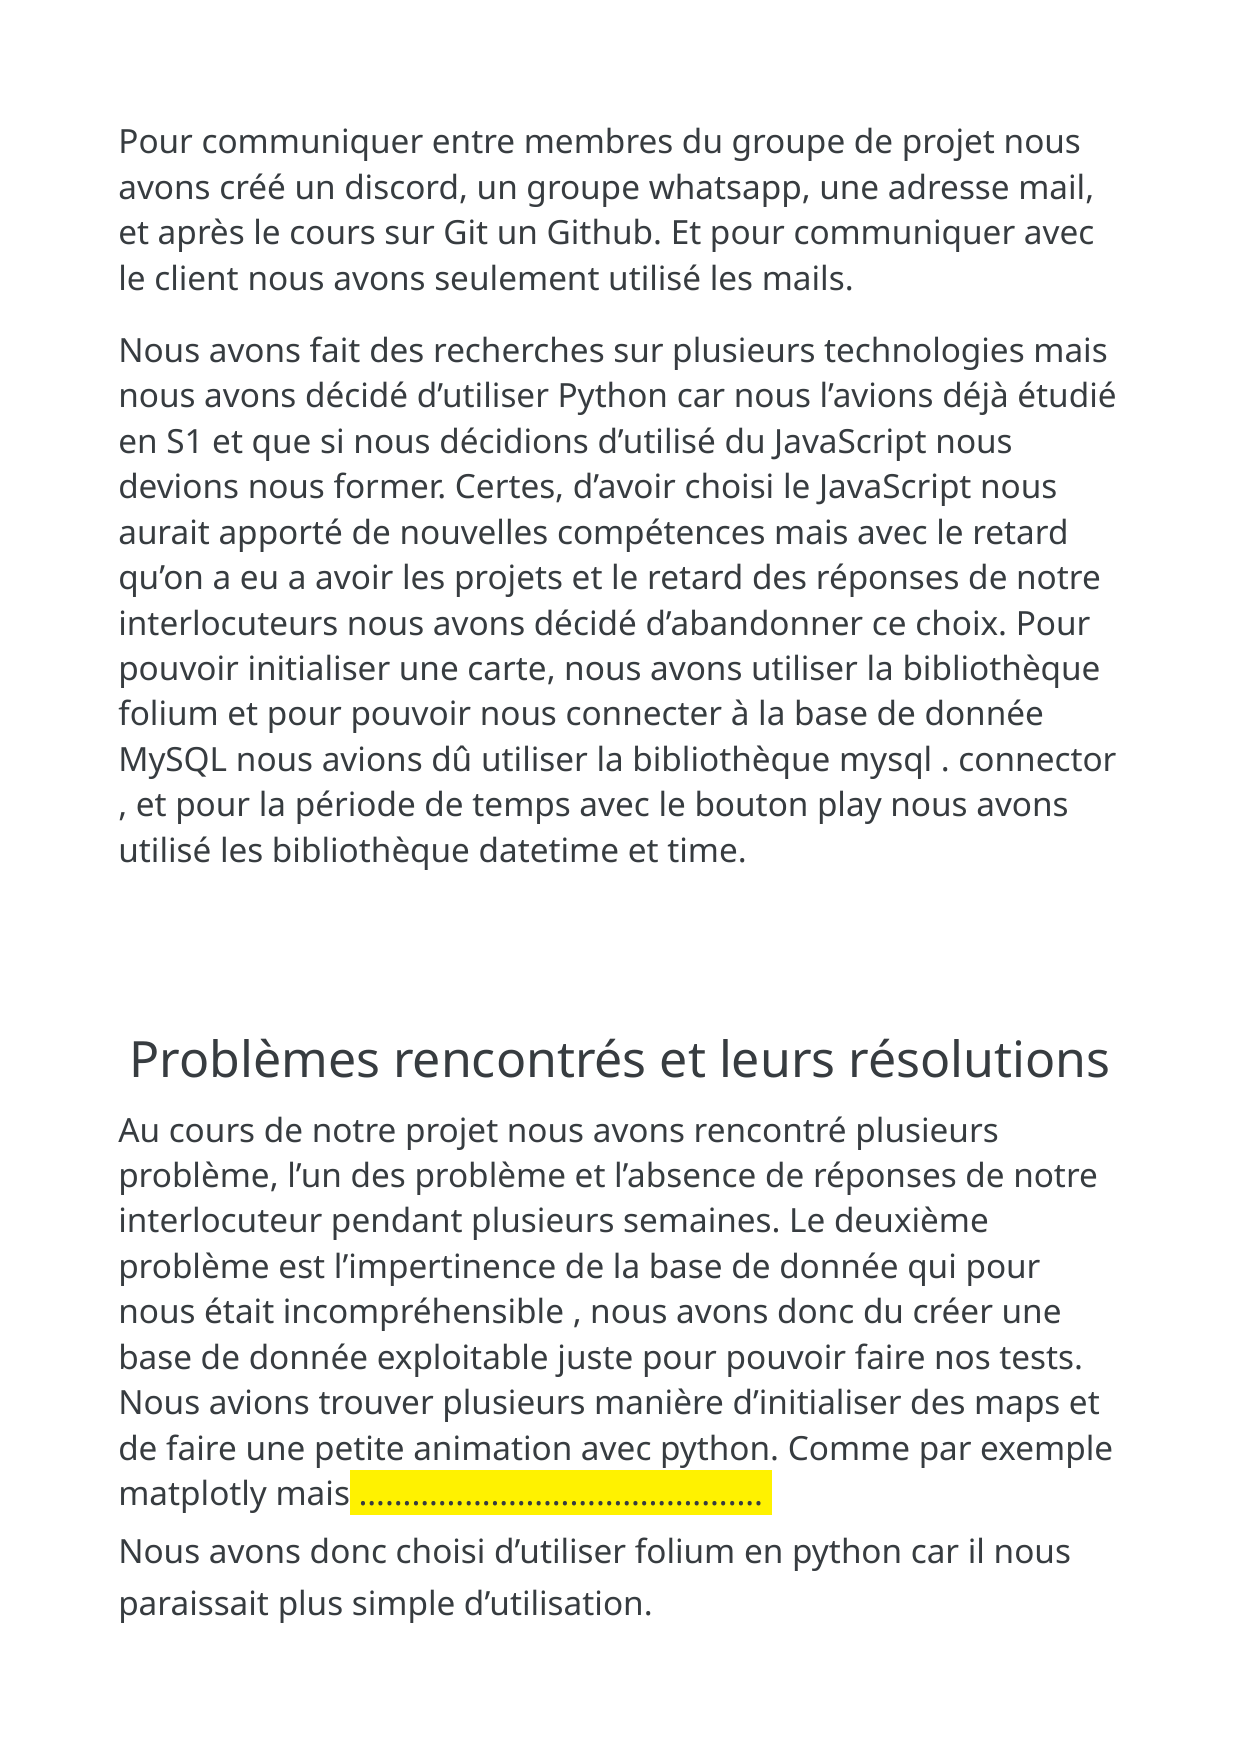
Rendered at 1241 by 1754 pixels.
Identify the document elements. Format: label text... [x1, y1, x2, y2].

text Nous avons donc choisi d’utiliser folium en python car il nous paraissait plus simple d’utilisation. [118, 1528, 1122, 1625]
subtitle Au cours de notre projet nous avons rencontré plusieurs problème, l’un des problème et l’absence de réponses de notre interlocuteur pendant plusieurs semaines. Le deuxième problème est l’impertinence de la base de donnée qui pour nous était incompréhensible , nous avons donc du créer une base de donnée exploitable juste pour pouvoir faire nos tests. Nous avions trouver plusieurs manière d’initialiser des maps et de faire une petite animation avec python. Comme par exemple matplotly mais ………………………………………. [118, 1106, 1122, 1515]
subtitle Pour communiquer entre membres du groupe de projet nous avons créé un discord, un groupe whatsapp, une adresse mail, et après le cours sur Git un Github. Et pour communiquer avec le client nous avons seulement utilisé les mails. [118, 118, 1122, 300]
subtitle Nous avons fait des recherches sur plusieurs technologies mais nous avons décidé d’utiliser Python car nous l’avions déjà étudié en S1 et que si nous décidions d’utilisé du JavaScript nous devions nous former. Certes, d’avoir choisi le JavaScript nous aurait apporté de nouvelles compétences mais avec le retard qu’on a eu a avoir les projets et le retard des réponses de notre interlocuteurs nous avons décidé d’abandonner ce choix. Pour pouvoir initialiser une carte, nous avons utiliser la bibliothèque folium et pour pouvoir nous connecter à la base de donnée MySQL nous avions dû utiliser la bibliothèque mysql . connector , et pour la période de temps avec le bouton play nous avons utilisé les bibliothèque datetime et time. [118, 327, 1122, 872]
text Problèmes rencontrés et leurs résolutions [118, 1024, 1122, 1092]
